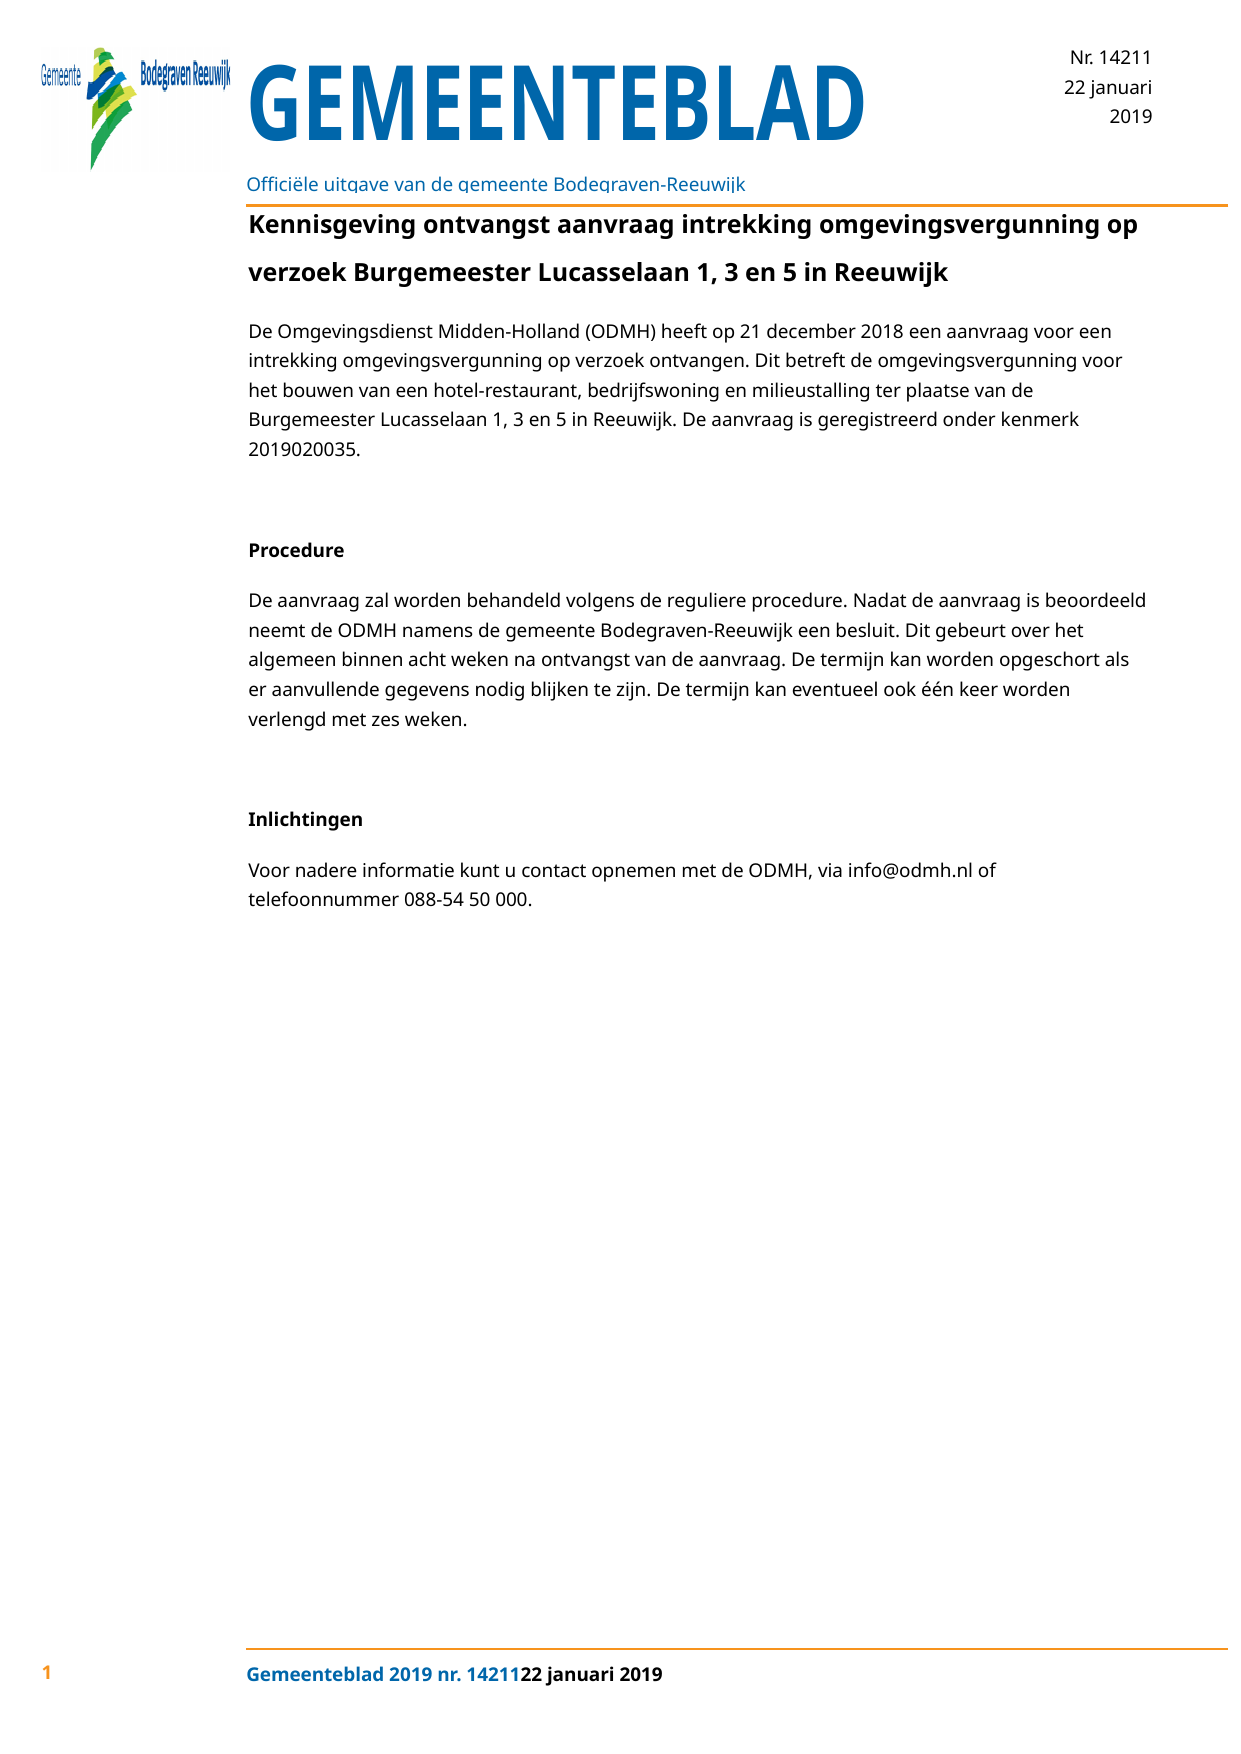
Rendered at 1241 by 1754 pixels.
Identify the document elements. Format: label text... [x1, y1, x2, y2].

text Inlichtingen [248, 807, 1152, 832]
text Voor nadere informatie kunt u contact opnemen met de ODMH, via info@odmh.nl of telefoonnummer 088-54 50 000. [248, 857, 1152, 912]
text De aanvraag zal worden behandeld volgens de reguliere procedure. Nadat de aanvraag is beoordeeld neemt de ODMH namens de gemeente Bodegraven-Reeuwijk een besluit. Dit gebeurt over het algemeen binnen acht weken na ontvangst van de aanvraag. De termijn kan worden opgeschort als er aanvullende gegevens nodig blijken te zijn. De termijn kan eventueel ook één keer worden verlengd met zes weken. [248, 587, 1152, 732]
text Procedure [248, 537, 1152, 563]
text Kennisgeving ontvangst aanvraag intrekking omgevingsvergunning op verzoek Burgemeester Lucasselaan 1, 3 en 5 in Reeuwijk [248, 207, 1152, 288]
picture [41, 47, 231, 172]
text De Omgevingsdienst Midden-Holland (ODMH) heeft op 21 december 2018 een aanvraag voor een intrekking omgevingsvergunning op verzoek ontvangen. Dit betreft de omgevingsvergunning voor het bouwen van een hotel-restaurant, bedrijfswoning en milieustalling ter plaatse van de Burgemeester Lucasselaan 1, 3 en 5 in Reeuwijk. De aanvraag is geregistreerd onder kenmerk 2019020035. [248, 318, 1152, 462]
